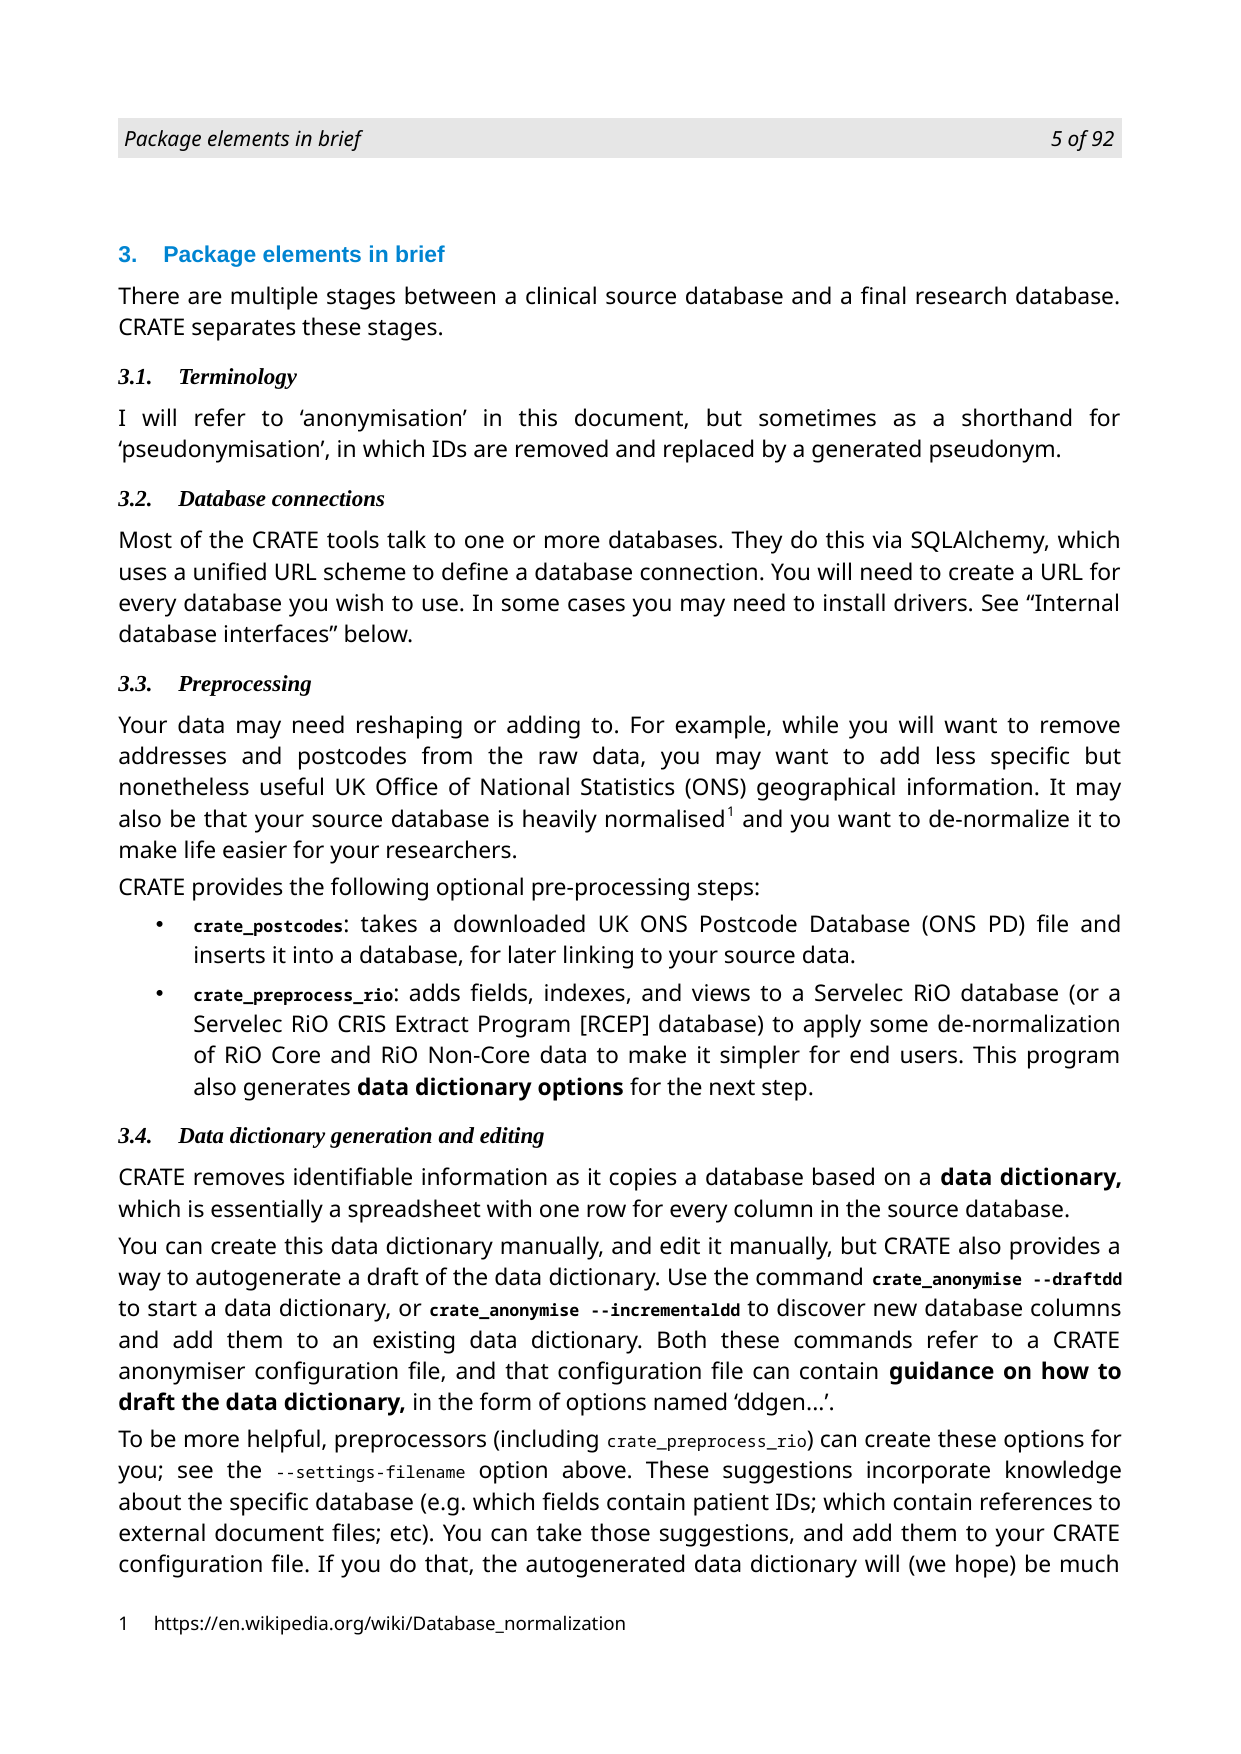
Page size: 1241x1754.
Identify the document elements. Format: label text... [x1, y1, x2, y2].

text There are multiple stages between a clinical source database and a final research database. CRATE separates these stages. [118, 280, 1122, 342]
text Your data may need reshaping or adding to. For example, while you will want to remove addresses and postcodes from the raw data, you may want to add less specific but nonetheless useful UK Office of National Statistics (ONS) geographical information. It may also be that your source database is heavily normalised and you want to de-normalize it to make life easier for your researchers. [118, 709, 1122, 865]
subtitle Preprocessing [118, 670, 1122, 696]
subtitle Data dictionary generation and editing [118, 1122, 1122, 1149]
text I will refer to ‘anonymisation’ in this document, but sometimes as a shorthand for ‘pseudonymisation’, in which IDs are removed and replaced by a generated pseudonym. [118, 402, 1122, 464]
text https://en.wikipedia.org/wiki/Database_normalization [118, 1610, 1122, 1636]
text Most of the CRATE tools talk to one or more databases. They do this via SQLAlchemy, which uses a unified URL scheme to define a database connection. You will need to create a URL for every database you wish to use. In some cases you may need to install drivers. See “Internal database interfaces” below. [118, 524, 1122, 649]
text You can create this data dictionary manually, and edit it manually, but CRATE also provides a way to autogenerate a draft of the data dictionary. Use the command crate_anonymise --draftdd to start a data dictionary, or crate_anonymise --incrementaldd to discover new database columns and add them to an existing data dictionary. Both these commands refer to a CRATE anonymiser configuration file, and that configuration file can contain guidance on how to draft the data dictionary, in the form of options named ‘ddgen...’. [118, 1230, 1122, 1417]
list crate_postcodes: takes a downloaded UK ONS Postcode Database (ONS PD) file and inserts it into a database, for later linking to your source data. [156, 908, 1122, 971]
list crate_preprocess_rio: adds fields, indexes, and views to a Servelec RiO database (or a Servelec RiO CRIS Extract Program [RCEP] database) to apply some de-normalization of RiO Core and RiO Non-Core data to make it simpler for end users. This program also generates data dictionary options for the next step. [156, 977, 1122, 1102]
text CRATE provides the following optional pre-processing steps: [118, 871, 1122, 902]
text To be more helpful, preprocessors (including crate_preprocess_rio) can create these options for you; see the --settings-filename option above. These suggestions incorporate knowledge about the specific database (e.g. which fields contain patient IDs; which contain references to external document files; etc). You can take those suggestions, and add them to your CRATE configuration file. If you do that, the autogenerated data dictionary will (we hope) be much [118, 1423, 1122, 1579]
text CRATE removes identifiable information as it copies a database based on a data dictionary, which is essentially a spreadsheet with one row for every column in the source database. [118, 1161, 1122, 1224]
subtitle Package elements in brief [118, 241, 1122, 267]
subtitle Terminology [118, 363, 1122, 389]
subtitle Database connections [118, 485, 1122, 512]
